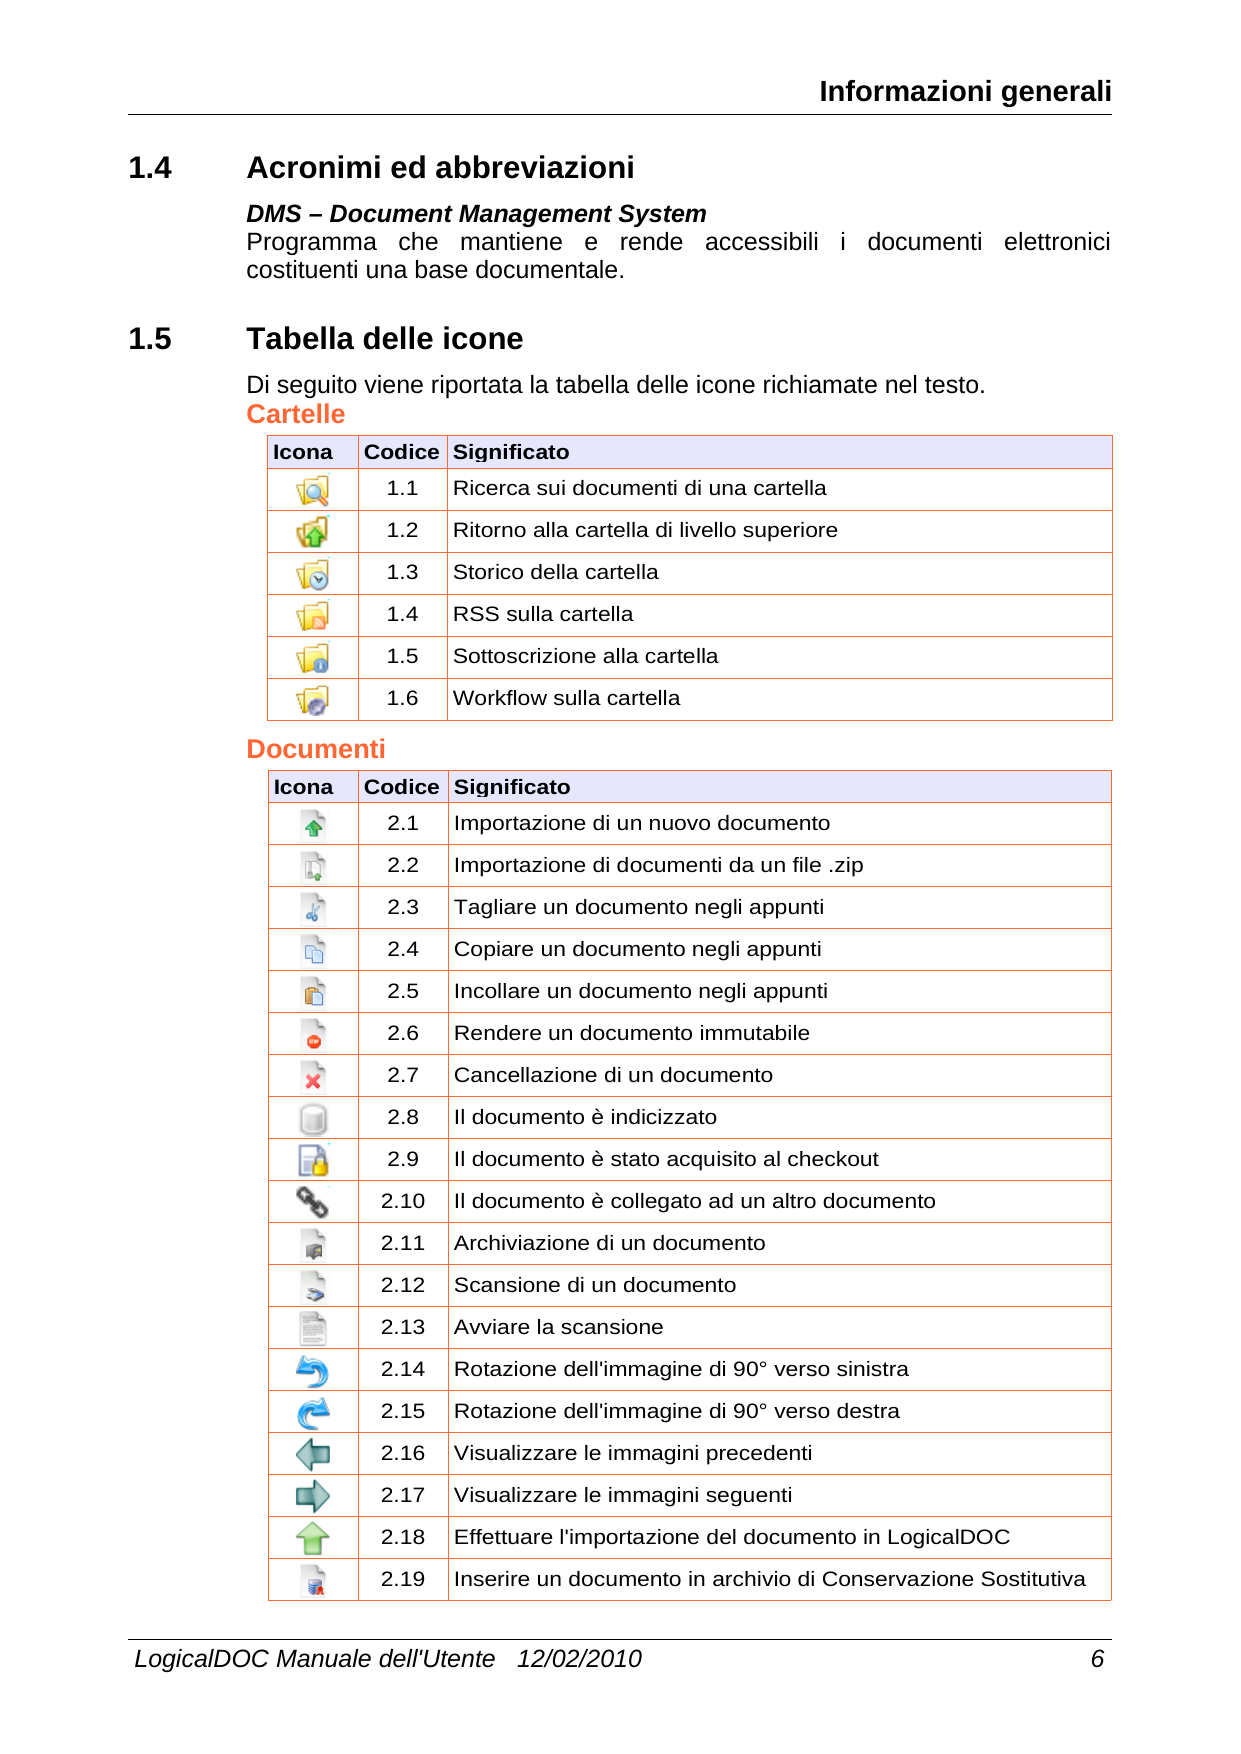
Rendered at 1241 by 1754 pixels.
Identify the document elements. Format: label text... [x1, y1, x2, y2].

table_header Codice [359, 436, 447, 468]
text Di seguito viene riportata la tabella delle icone richiamate nel testo. [246, 371, 1112, 399]
table_cell [268, 511, 358, 552]
table_cell Importazione di un nuovo documento [449, 803, 1111, 844]
table_cell [269, 1349, 358, 1390]
table_cell [268, 679, 358, 719]
table_cell Archiviazione di un documento [449, 1223, 1111, 1264]
table_cell [269, 1013, 358, 1054]
table_cell Avviare la scansione [449, 1307, 1111, 1348]
table_cell Effettuare l'importazione del documento in LogicalDOC [449, 1517, 1111, 1558]
table_cell 1.6 [359, 679, 447, 719]
table_cell 2.5 [359, 971, 448, 1012]
picture [295, 641, 330, 676]
picture [295, 1227, 330, 1263]
table_cell Il documento è indicizzato [449, 1097, 1111, 1138]
table_cell 2.18 [359, 1517, 448, 1558]
table_header Significato [448, 436, 1112, 468]
table_cell Incollare un documento negli appunti [449, 971, 1111, 1012]
table_cell Workflow sulla cartella [448, 679, 1112, 719]
text Programma che mantiene e rende accessibili i documenti elettronici costituenti una base documentale. [246, 228, 1112, 283]
table_cell Rotazione dell'immagine di 90° verso destra [449, 1391, 1111, 1432]
picture [295, 1018, 330, 1053]
table_cell [269, 1097, 358, 1138]
table_cell 2.10 [359, 1181, 448, 1222]
picture [295, 808, 330, 843]
table_cell [269, 1223, 358, 1264]
table_header Icona [268, 436, 358, 468]
table_cell [269, 1181, 358, 1222]
table_cell Il documento è stato acquisito al checkout [449, 1139, 1111, 1180]
table_cell [268, 553, 358, 557]
table_cell [269, 929, 358, 970]
picture [295, 1186, 330, 1221]
table_cell [269, 971, 358, 1012]
picture [295, 1353, 330, 1389]
table_cell [269, 1559, 358, 1600]
table_cell Storico della cartella [448, 553, 1112, 593]
table_cell 1.2 [359, 511, 447, 552]
table_cell 1.1 [359, 469, 447, 509]
table_cell 2.12 [359, 1265, 448, 1306]
table_cell [269, 1433, 358, 1474]
table_cell [269, 1391, 358, 1432]
table_cell [269, 1265, 358, 1306]
picture [295, 1102, 330, 1137]
table_header Icona [269, 771, 358, 802]
table_cell 2.7 [359, 1055, 448, 1096]
table_cell Copiare un documento negli appunti [449, 929, 1111, 970]
picture [295, 1479, 330, 1514]
table_cell 2.14 [359, 1349, 448, 1390]
table_cell 2.16 [359, 1433, 448, 1474]
picture [295, 1143, 330, 1179]
table_cell [269, 1517, 358, 1558]
picture [295, 683, 330, 716]
table_cell 2.13 [359, 1307, 448, 1348]
table_header Significato [449, 771, 1111, 802]
table_cell Il documento è collegato ad un altro documento [449, 1181, 1111, 1222]
table_cell Ritorno alla cartella di livello superiore [448, 511, 1112, 552]
table_cell Inserire un documento in archivio di Conservazione Sostitutiva [449, 1559, 1111, 1600]
picture [295, 934, 330, 969]
picture [295, 473, 330, 508]
picture [295, 1060, 330, 1095]
table_cell Visualizzare le immagini seguenti [449, 1475, 1111, 1516]
picture [295, 850, 330, 885]
picture [295, 515, 330, 550]
table_cell 2.8 [359, 1097, 448, 1138]
table_cell [269, 1475, 358, 1516]
picture [295, 599, 330, 634]
table_cell Cancellazione di un documento [449, 1055, 1111, 1096]
text DMS – Document Management System [246, 200, 1112, 228]
table_cell 2.17 [359, 1475, 448, 1516]
table_cell Ricerca sui documenti di una cartella [448, 469, 1112, 509]
table_cell [268, 469, 358, 473]
picture [295, 1521, 330, 1556]
picture [295, 1395, 330, 1431]
table_cell [269, 1307, 358, 1348]
picture [295, 1311, 330, 1347]
table_cell Rendere un documento immutabile [449, 1013, 1111, 1054]
table_cell 2.2 [359, 845, 448, 886]
table_cell [269, 803, 358, 842]
table_cell Tagliare un documento negli appunti [449, 887, 1111, 928]
table_cell 2.4 [359, 929, 448, 970]
subtitle Tabella delle icone [128, 321, 1112, 356]
picture [295, 1270, 330, 1305]
table_cell RSS sulla cartella [448, 595, 1112, 636]
subtitle Documenti [246, 733, 1112, 764]
table_cell 2.19 [359, 1559, 448, 1600]
picture [295, 557, 330, 592]
table_cell 1.3 [359, 553, 447, 593]
table_cell 2.9 [359, 1139, 448, 1180]
table_cell Sottoscrizione alla cartella [448, 637, 1112, 677]
table_cell 2.15 [359, 1391, 448, 1432]
table_cell 2.1 [359, 803, 448, 844]
table_cell [269, 845, 358, 886]
table_cell [268, 558, 358, 593]
table_cell [268, 595, 358, 636]
table_cell [269, 1139, 358, 1180]
table_cell Rotazione dell'immagine di 90° verso sinistra [449, 1349, 1111, 1390]
table_cell Scansione di un documento [449, 1265, 1111, 1306]
table_header Codice [359, 771, 448, 802]
table_cell [268, 637, 358, 677]
subtitle Acronimi ed abbreviazioni [128, 150, 1112, 185]
picture [295, 892, 330, 927]
table_cell [269, 887, 358, 928]
picture [295, 1437, 330, 1472]
table_cell Visualizzare le immagini precedenti [449, 1433, 1111, 1474]
table_cell 1.4 [359, 595, 447, 636]
table_cell 1.5 [359, 637, 447, 677]
table_cell Importazione di documenti da un file .zip [449, 845, 1111, 886]
picture [295, 976, 330, 1011]
table_cell 2.6 [359, 1013, 448, 1054]
table_cell 2.3 [359, 887, 448, 928]
table_cell [269, 1055, 358, 1096]
picture [295, 1563, 330, 1598]
table_cell 2.11 [359, 1223, 448, 1264]
subtitle Cartelle [246, 399, 1112, 429]
table_cell [268, 474, 358, 509]
